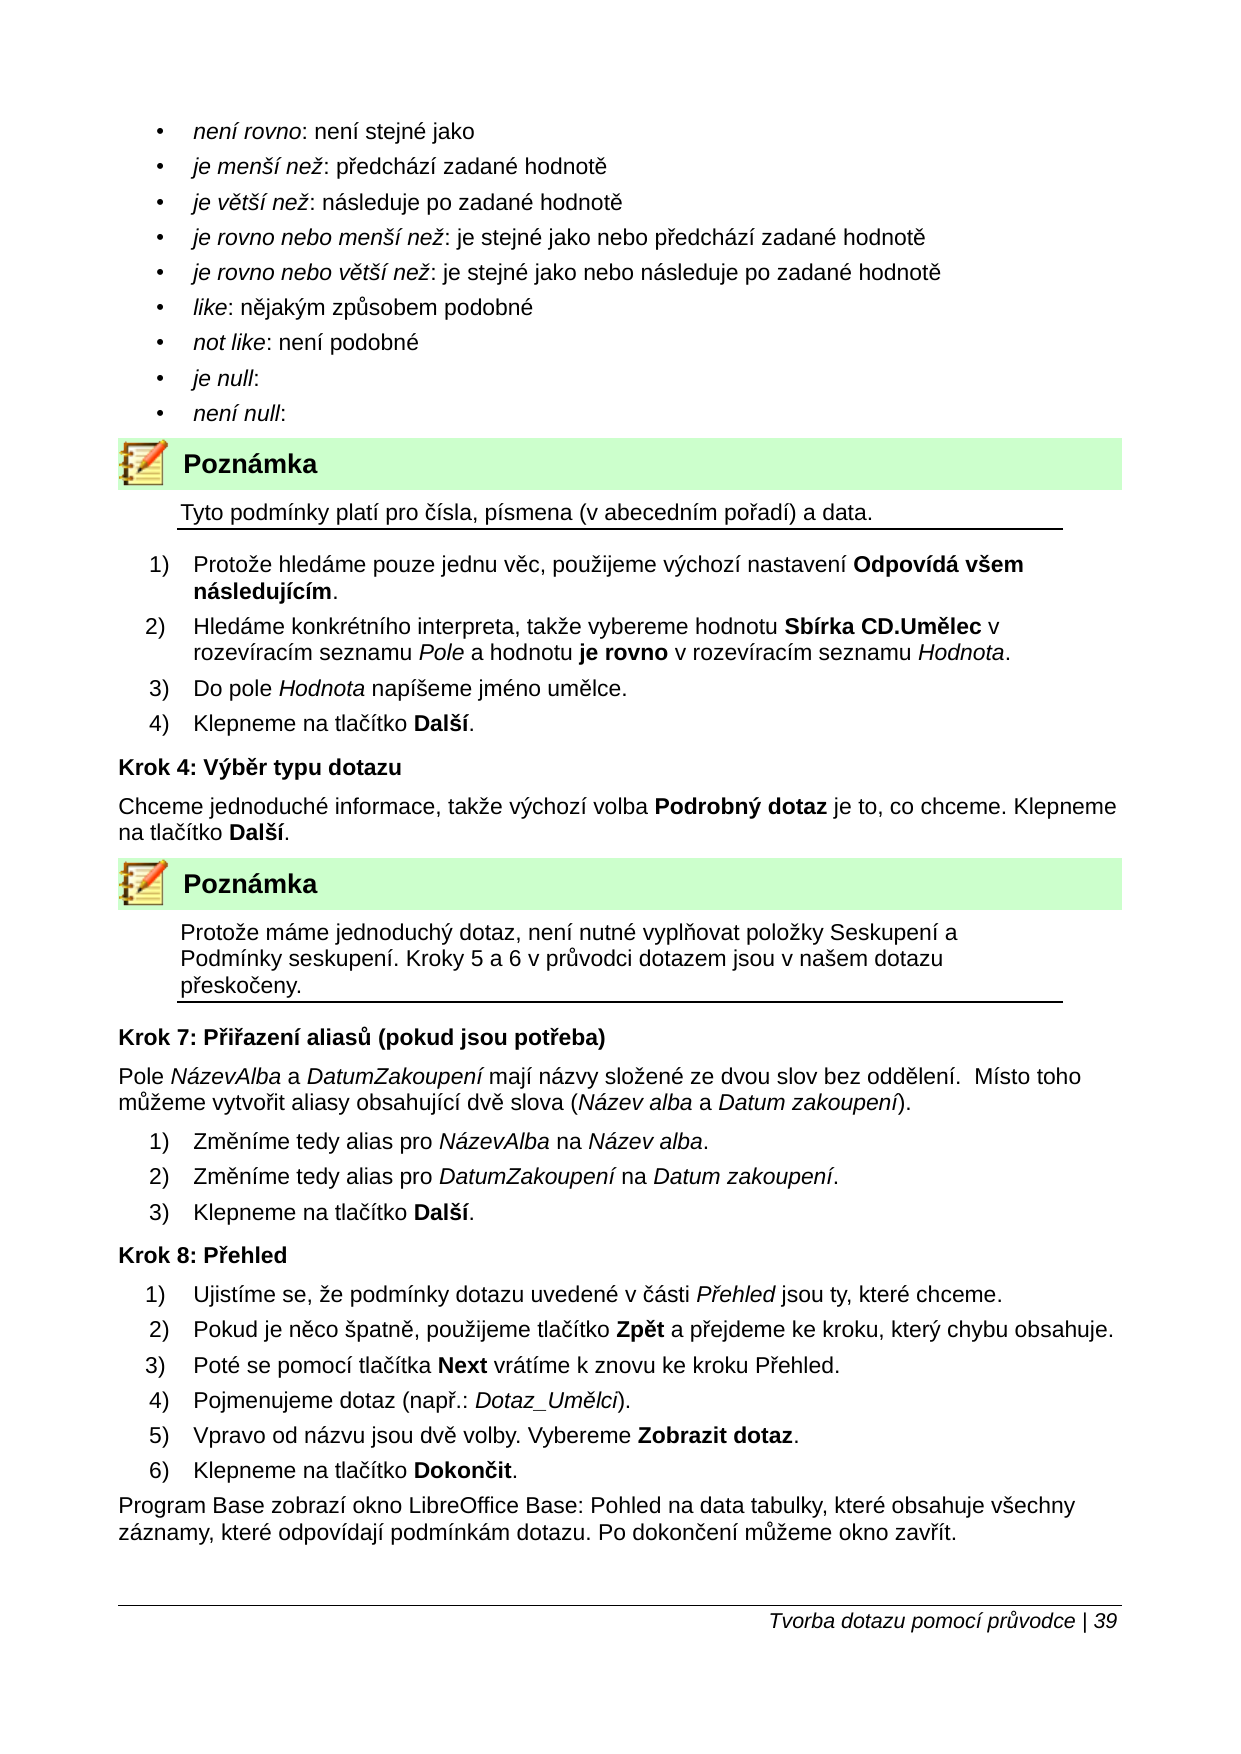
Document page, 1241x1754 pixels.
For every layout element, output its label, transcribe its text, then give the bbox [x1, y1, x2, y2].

list Klepneme na tlačítko Další. [169, 710, 1122, 736]
list je menší než: předchází zadané hodnotě [156, 153, 1122, 180]
list Ujistíme se, že podmínky dotazu uvedené v části Přehled jsou ty, které chceme. [165, 1281, 1122, 1308]
list Hledáme konkrétního interpreta, takže vybereme hodnotu Sbírka CD.Umělec v rozevíracím seznamu Pole a hodnotu je rovno v rozevíracím seznamu Hodnota. [165, 613, 1122, 666]
text Tyto podmínky platí pro čísla, písmena (v abecedním pořadí) a data. [177, 496, 1063, 528]
text Krok 8: Přehled [118, 1242, 1122, 1269]
list Pole NázevAlba a DatumZakoupení mají názvy složené ze dvou slov bez oddělení. Místo toho můžeme vytvořit aliasy obsahující dvě slova (Název alba a Datum zakoupení). [118, 1063, 1122, 1116]
list Klepneme na tlačítko Další. [169, 1198, 1122, 1225]
text Protože máme jednoduchý dotaz, není nutné vyplňovat položky Seskupení a Podmínky seskupení. Kroky 5 a 6 v průvodci dotazem jsou v našem dotazu přeskočeny. [177, 916, 1063, 1001]
text Krok 7: Přiřazení aliasů (pokud jsou potřeba) [118, 1024, 1122, 1050]
list Změníme tedy alias pro NázevAlba na Název alba. [169, 1128, 1122, 1154]
list není rovno: není stejné jako [156, 118, 1122, 144]
list Poté se pomocí tlačítka Next vrátíme k znovu ke kroku Přehled. [165, 1352, 1122, 1378]
picture [119, 858, 170, 909]
text Program Base zobrazí okno LibreOffice Base: Pohled na data tabulky, které obsahuje všechny záznamy, které odpovídají podmínkám dotazu. Po dokončení můžeme okno zavřít. [118, 1492, 1122, 1545]
list je rovno nebo menší než: je stejné jako nebo předchází zadané hodnotě [156, 224, 1122, 250]
list Do pole Hodnota napíšeme jméno umělce. [169, 674, 1122, 701]
picture [119, 438, 170, 489]
list Protože hledáme pouze jednu věc, použijeme výchozí nastavení Odpovídá všem následujícím. [169, 551, 1122, 604]
list je rovno nebo větší než: je stejné jako nebo následuje po zadané hodnotě [156, 259, 1122, 285]
text Chceme jednoduché informace, takže výchozí volba Podrobný dotaz je to, co chceme. Klepneme na tlačítko Další. [118, 793, 1122, 845]
list Pojmenujeme dotaz (např.: Dotaz_Umělci). [169, 1387, 1122, 1413]
list není null: [156, 400, 1122, 426]
subtitle Poznámka [118, 438, 1122, 490]
list Pokud je něco špatně, použijeme tlačítko Zpět a přejdeme ke kroku, který chybu obsahuje. [169, 1316, 1122, 1343]
text Krok 4: Výběr typu dotazu [118, 754, 1122, 780]
list je větší než: následuje po zadané hodnotě [156, 188, 1122, 215]
list Klepneme na tlačítko Dokončit. [169, 1457, 1122, 1484]
list Vpravo od názvu jsou dvě volby. Vybereme Zobrazit dotaz. [169, 1422, 1122, 1448]
list Změníme tedy alias pro DatumZakoupení na Datum zakoupení. [169, 1163, 1122, 1189]
list je null: [156, 364, 1122, 391]
list like: nějakým způsobem podobné [156, 294, 1122, 321]
list not like: není podobné [156, 329, 1122, 356]
subtitle Poznámka [118, 858, 1122, 910]
